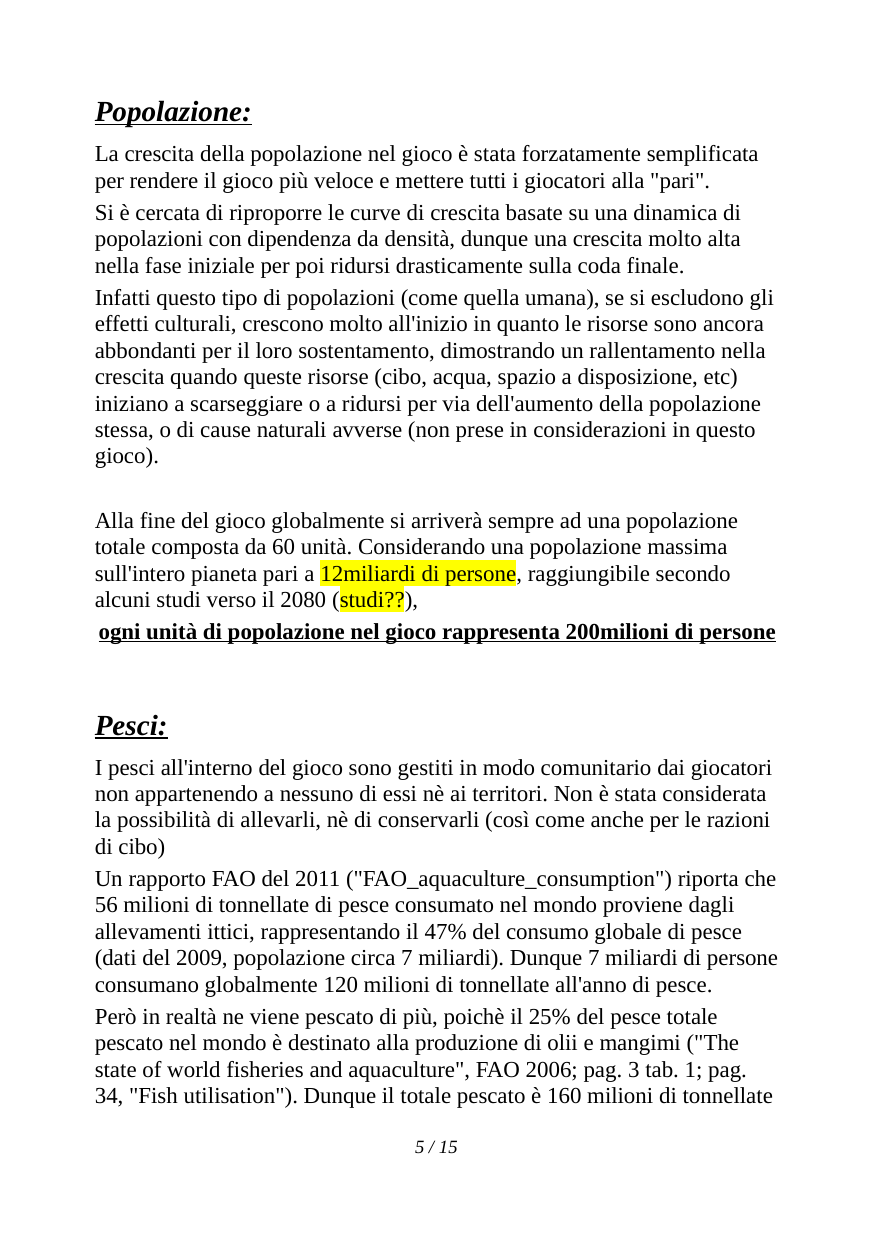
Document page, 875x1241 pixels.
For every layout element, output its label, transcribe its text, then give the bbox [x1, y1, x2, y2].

text Infatti questo tipo di popolazioni (come quella umana), se si escludono gli effetti culturali, crescono molto all'inizio in quanto le risorse sono ancora abbondanti per il loro sostentamento, dimostrando un rallentamento nella crescita quando queste risorse (cibo, acqua, spazio a disposizione, etc) iniziano a scarseggiare o a ridursi per via dell'aumento della popolazione stessa, o di cause naturali avverse (non prese in considerazioni in questo gioco). [94, 284, 779, 469]
text Un rapporto FAO del 2011 ("FAO_aquaculture_consumption") riporta che 56 milioni di tonnellate di pesce consumato nel mondo proviene dagli allevamenti ittici, rappresentando il 47% del consumo globale di pesce (dati del 2009, popolazione circa 7 miliardi). Dunque 7 miliardi di persone consumano globalmente 120 milioni di tonnellate all'anno di pesce. [94, 865, 779, 997]
text Si è cercata di riproporre le curve di crescita basate su una dinamica di popolazioni con dipendenza da densità, dunque una crescita molto alta nella fase iniziale per poi ridursi drasticamente sulla coda finale. [94, 199, 779, 278]
text Alla fine del gioco globalmente si arriverà sempre ad una popolazione totale composta da 60 unità. Considerando una popolazione massima sull'intero pianeta pari a 12miliardi di persone, raggiungibile secondo alcuni studi verso il 2080 (studi??), [94, 507, 779, 612]
text ogni unità di popolazione nel gioco rappresenta 200milioni di persone [94, 618, 779, 644]
text I pesci all'interno del gioco sono gestiti in modo comunitario dai giocatori non appartenendo a nessuno di essi nè ai territori. Non è stata considerata la possibilità di allevarli, nè di conservarli (così come anche per le razioni di cibo) [94, 754, 779, 859]
subtitle Pesci: [94, 708, 779, 741]
text Però in realtà ne viene pescato di più, poichè il 25% del pesce totale pescato nel mondo è destinato alla produzione di olii e mangimi ("The state of world fisheries and aquaculture", FAO 2006; pag. 3 tab. 1; pag. 34, "Fish utilisation"). Dunque il totale pescato è 160 milioni di tonnellate [94, 1003, 779, 1108]
subtitle Popolazione: [94, 94, 779, 128]
text La crescita della popolazione nel gioco è stata forzatamente semplificata per rendere il gioco più veloce e mettere tutti i giocatori alla "pari". [94, 141, 779, 193]
